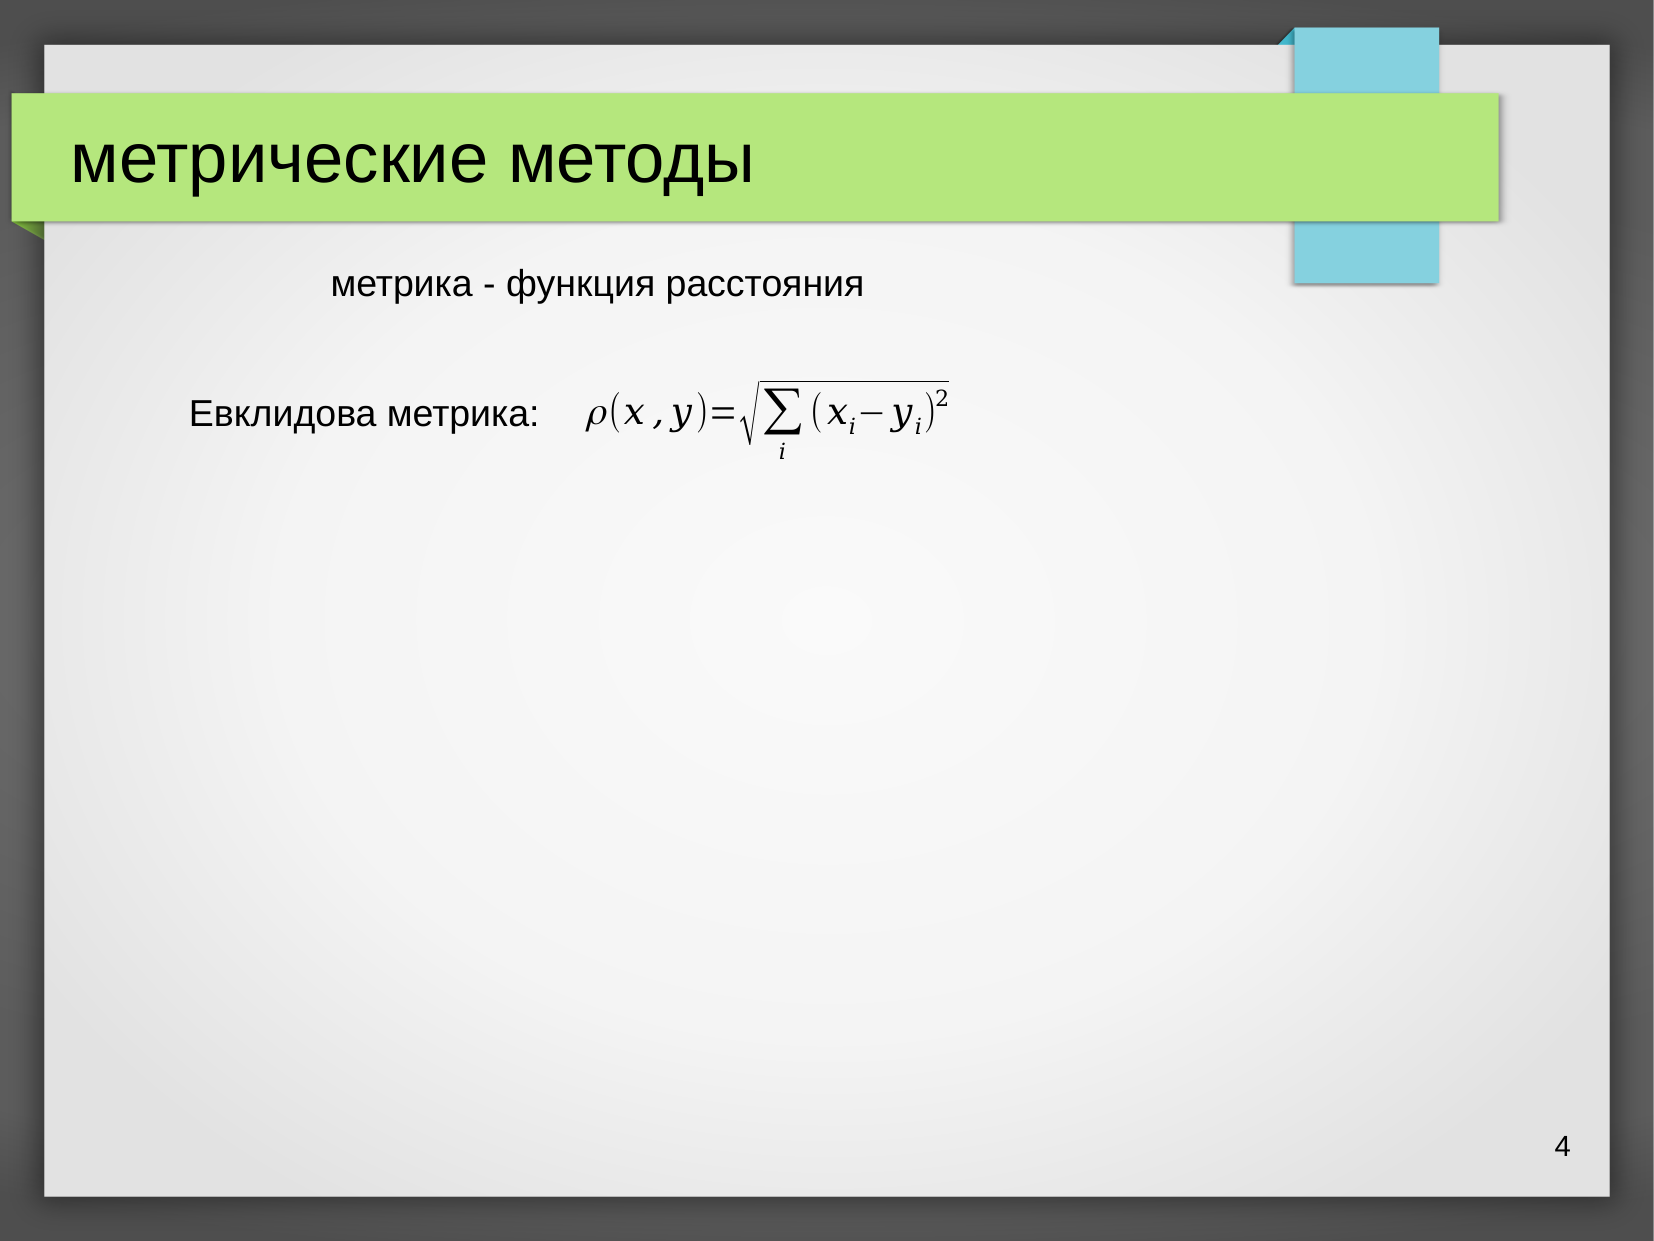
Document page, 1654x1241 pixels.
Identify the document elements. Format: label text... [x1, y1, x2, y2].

text_box Евклидова метрика: [188, 390, 567, 438]
chart [578, 379, 956, 465]
picture [0, 0, 1654, 1241]
subtitle метрика - функция расстояния [330, 259, 993, 307]
title метрические методы [70, 118, 1205, 199]
